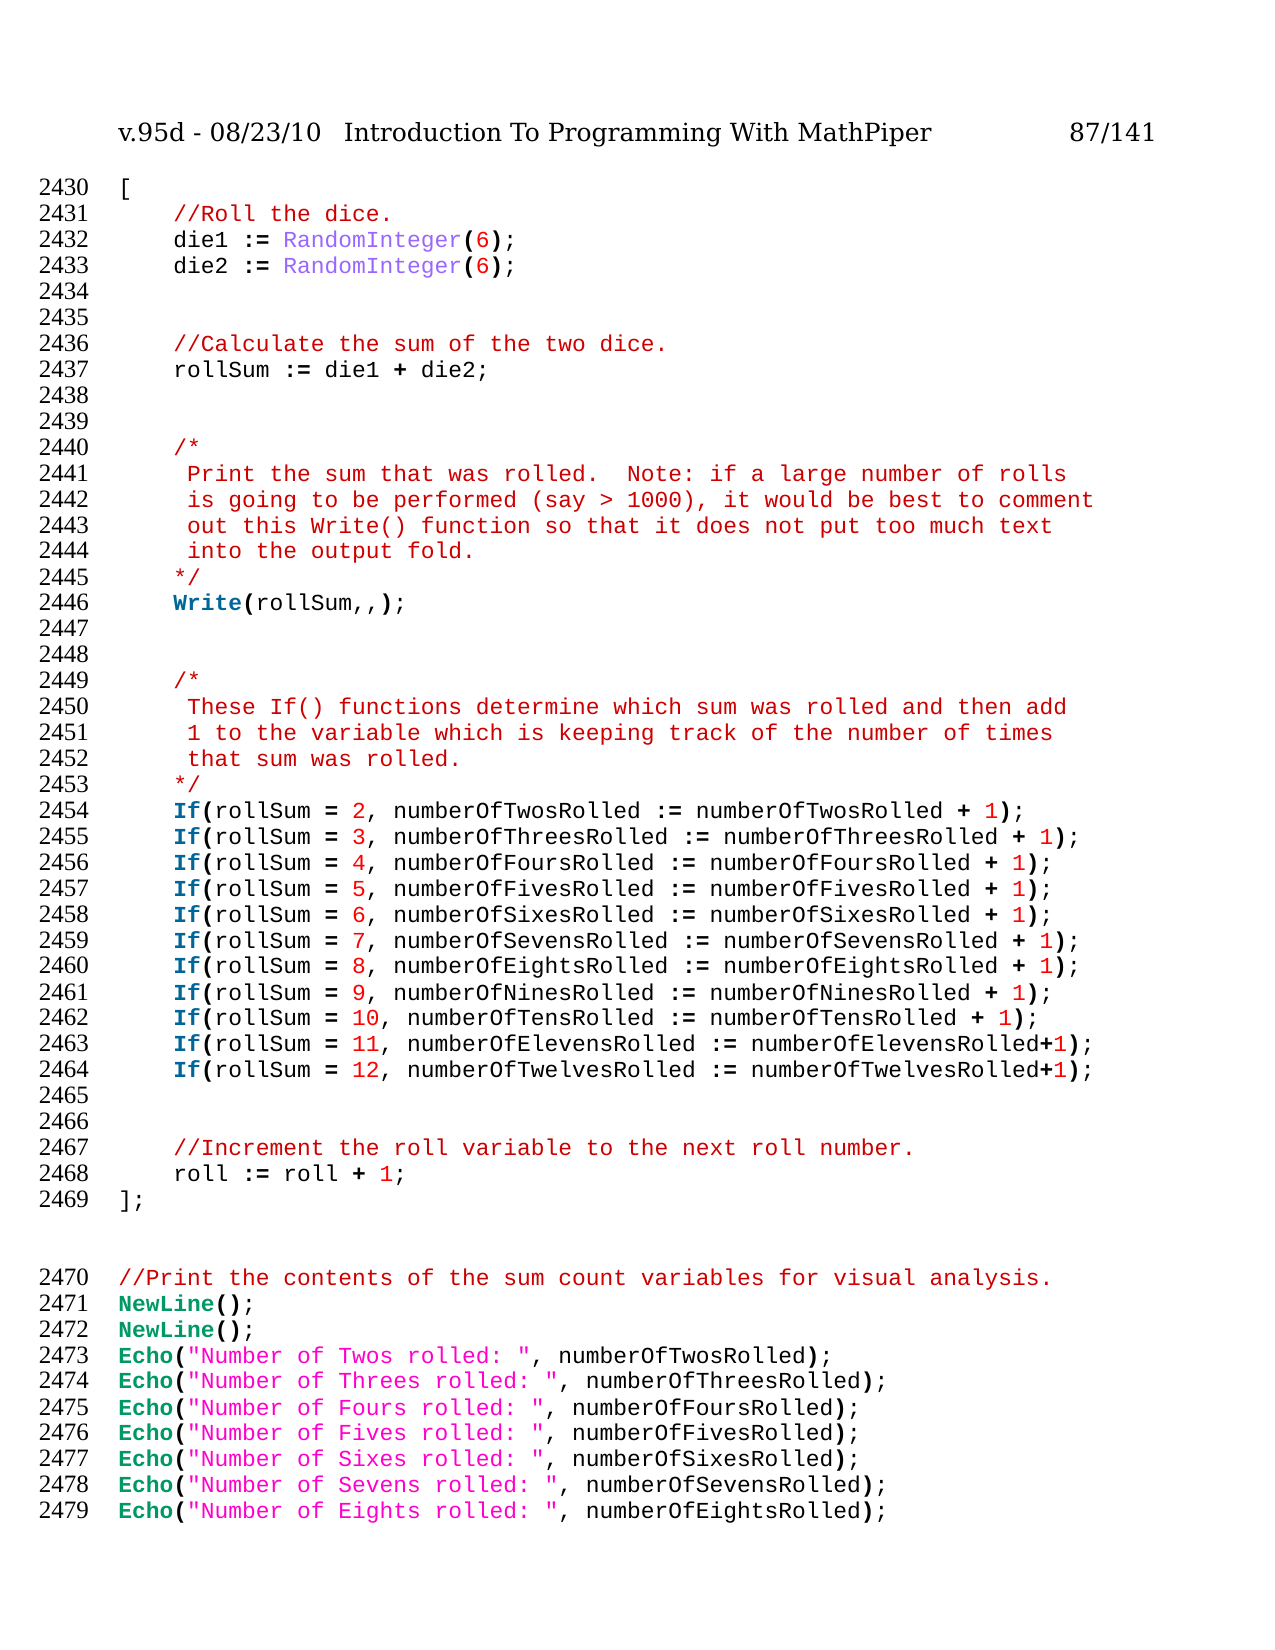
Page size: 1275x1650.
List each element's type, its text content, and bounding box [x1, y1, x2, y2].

text NewLine(); [118, 1292, 1157, 1318]
text If(rollSum = 5, numberOfFivesRolled := numberOfFivesRolled + 1); [118, 877, 1157, 903]
text //Print the contents of the sum count variables for visual analysis. [118, 1266, 1157, 1292]
text */ [118, 773, 1157, 799]
text 1 to the variable which is keeping track of the number of times [118, 721, 1157, 747]
text //Increment the roll variable to the next roll number. [118, 1136, 1157, 1162]
text Echo("Number of Threes rolled: ", numberOfThreesRolled); [118, 1370, 1157, 1396]
text If(rollSum = 2, numberOfTwosRolled := numberOfTwosRolled + 1); [118, 799, 1157, 825]
text [ [118, 177, 1157, 203]
text //Calculate the sum of the two dice. [118, 332, 1157, 358]
text If(rollSum = 3, numberOfThreesRolled := numberOfThreesRolled + 1); [118, 825, 1157, 851]
text If(rollSum = 9, numberOfNinesRolled := numberOfNinesRolled + 1); [118, 981, 1157, 1007]
text Echo("Number of Sixes rolled: ", numberOfSixesRolled); [118, 1448, 1157, 1474]
text Echo("Number of Fours rolled: ", numberOfFoursRolled); [118, 1396, 1157, 1422]
text Echo("Number of Eights rolled: ", numberOfEightsRolled); [118, 1499, 1157, 1526]
text */ [118, 566, 1157, 592]
text NewLine(); [118, 1318, 1157, 1344]
text into the output fold. [118, 540, 1157, 566]
text If(rollSum = 12, numberOfTwelvesRolled := numberOfTwelvesRolled+1); [118, 1059, 1157, 1084]
text /* [118, 436, 1157, 462]
text These If() functions determine which sum was rolled and then add [118, 696, 1157, 721]
text Print the sum that was rolled. Note: if a large number of rolls [118, 462, 1157, 488]
text If(rollSum = 11, numberOfElevensRolled := numberOfElevensRolled+1); [118, 1033, 1157, 1059]
text If(rollSum = 10, numberOfTensRolled := numberOfTensRolled + 1); [118, 1007, 1157, 1033]
text If(rollSum = 8, numberOfEightsRolled := numberOfEightsRolled + 1); [118, 955, 1157, 981]
text /* [118, 669, 1157, 696]
text Echo("Number of Twos rolled: ", numberOfTwosRolled); [118, 1344, 1157, 1370]
text Write(rollSum,,); [118, 592, 1157, 618]
text If(rollSum = 4, numberOfFoursRolled := numberOfFoursRolled + 1); [118, 851, 1157, 877]
text die1 := RandomInteger(6); [118, 229, 1157, 254]
text that sum was rolled. [118, 747, 1157, 773]
text Echo("Number of Fives rolled: ", numberOfFivesRolled); [118, 1422, 1157, 1448]
text //Roll the dice. [118, 203, 1157, 229]
text is going to be performed (say > 1000), it would be best to comment [118, 488, 1157, 514]
text roll := roll + 1; [118, 1162, 1157, 1188]
text out this Write() function so that it does not put too much text [118, 514, 1157, 540]
text If(rollSum = 6, numberOfSixesRolled := numberOfSixesRolled + 1); [118, 903, 1157, 929]
text rollSum := die1 + die2; [118, 358, 1157, 384]
text Echo("Number of Sevens rolled: ", numberOfSevensRolled); [118, 1474, 1157, 1499]
text die2 := RandomInteger(6); [118, 254, 1157, 281]
text If(rollSum = 7, numberOfSevensRolled := numberOfSevensRolled + 1); [118, 929, 1157, 955]
text ]; [118, 1188, 1157, 1214]
